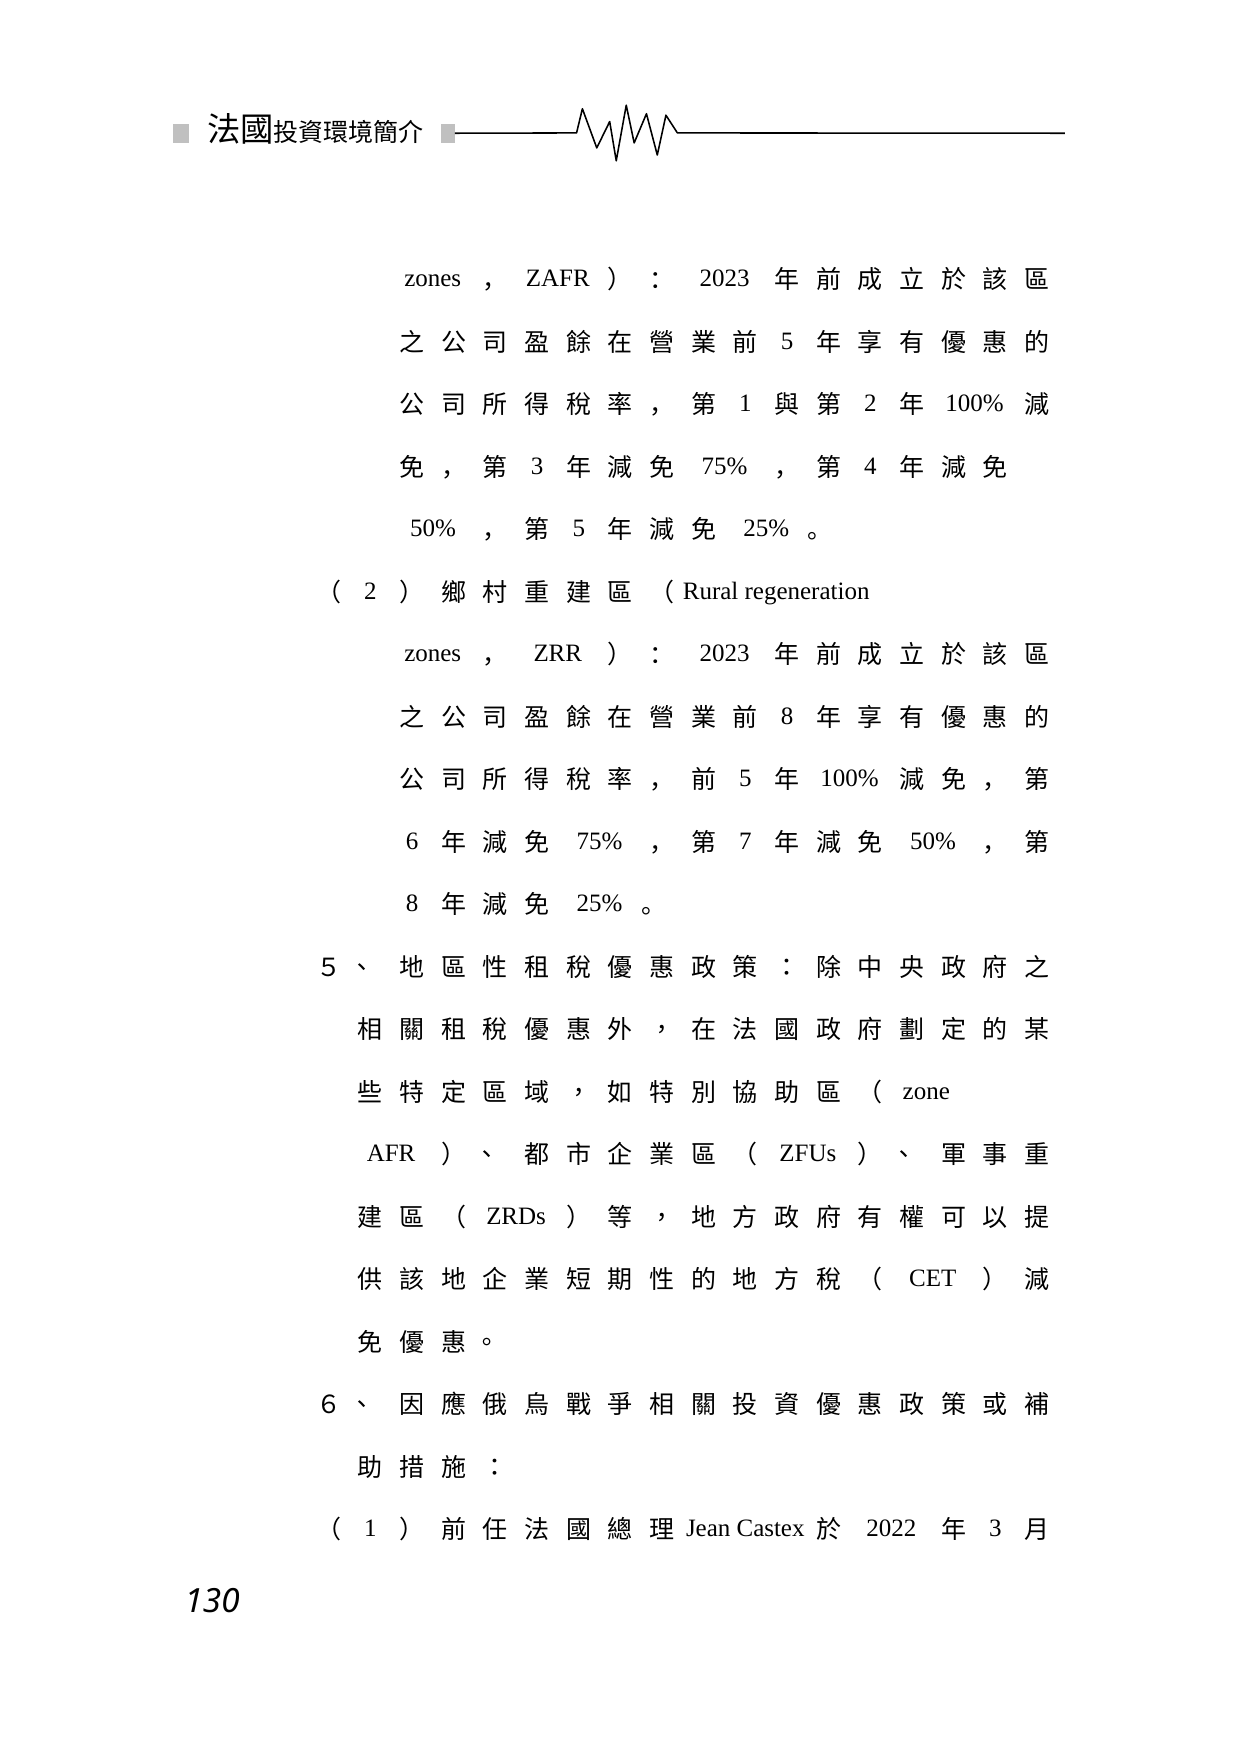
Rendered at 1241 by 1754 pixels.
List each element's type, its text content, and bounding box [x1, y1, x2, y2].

text ６、因應俄烏戰爭相關投資優惠政策或補助措施： [281, 1361, 1058, 1486]
text zones，ZAFR）：2023年前成立於該區之公司盈餘在營業前5年享有優惠的公司所得稅率，第1與第2年100%減免，第3年減免75%，第4年減免50%，第5年減免25%。 [306, 236, 1058, 549]
text （2）鄉村重建區（Rural regeneration zones，ZRR）：2023年前成立於該區之公司盈餘在營業前8年享有優惠的公司所得稅率，前5年100%減免，第6年減免75%，第7年減免50%，第8年減免25%。 [306, 549, 1058, 924]
text ５、地區性租稅優惠政策：除中央政府之相關租稅優惠外，在法國政府劃定的某些特定區域，如特別協助區（zone AFR）、都市企業區（ZFUs）、軍事重建區（ZRDs）等，地方政府有權可以提供該地企業短期性的地方稅（CET）減免優惠。 [281, 924, 1058, 1361]
text （1）前任法國總理Jean Castex於2022年3月 [306, 1486, 1058, 1549]
